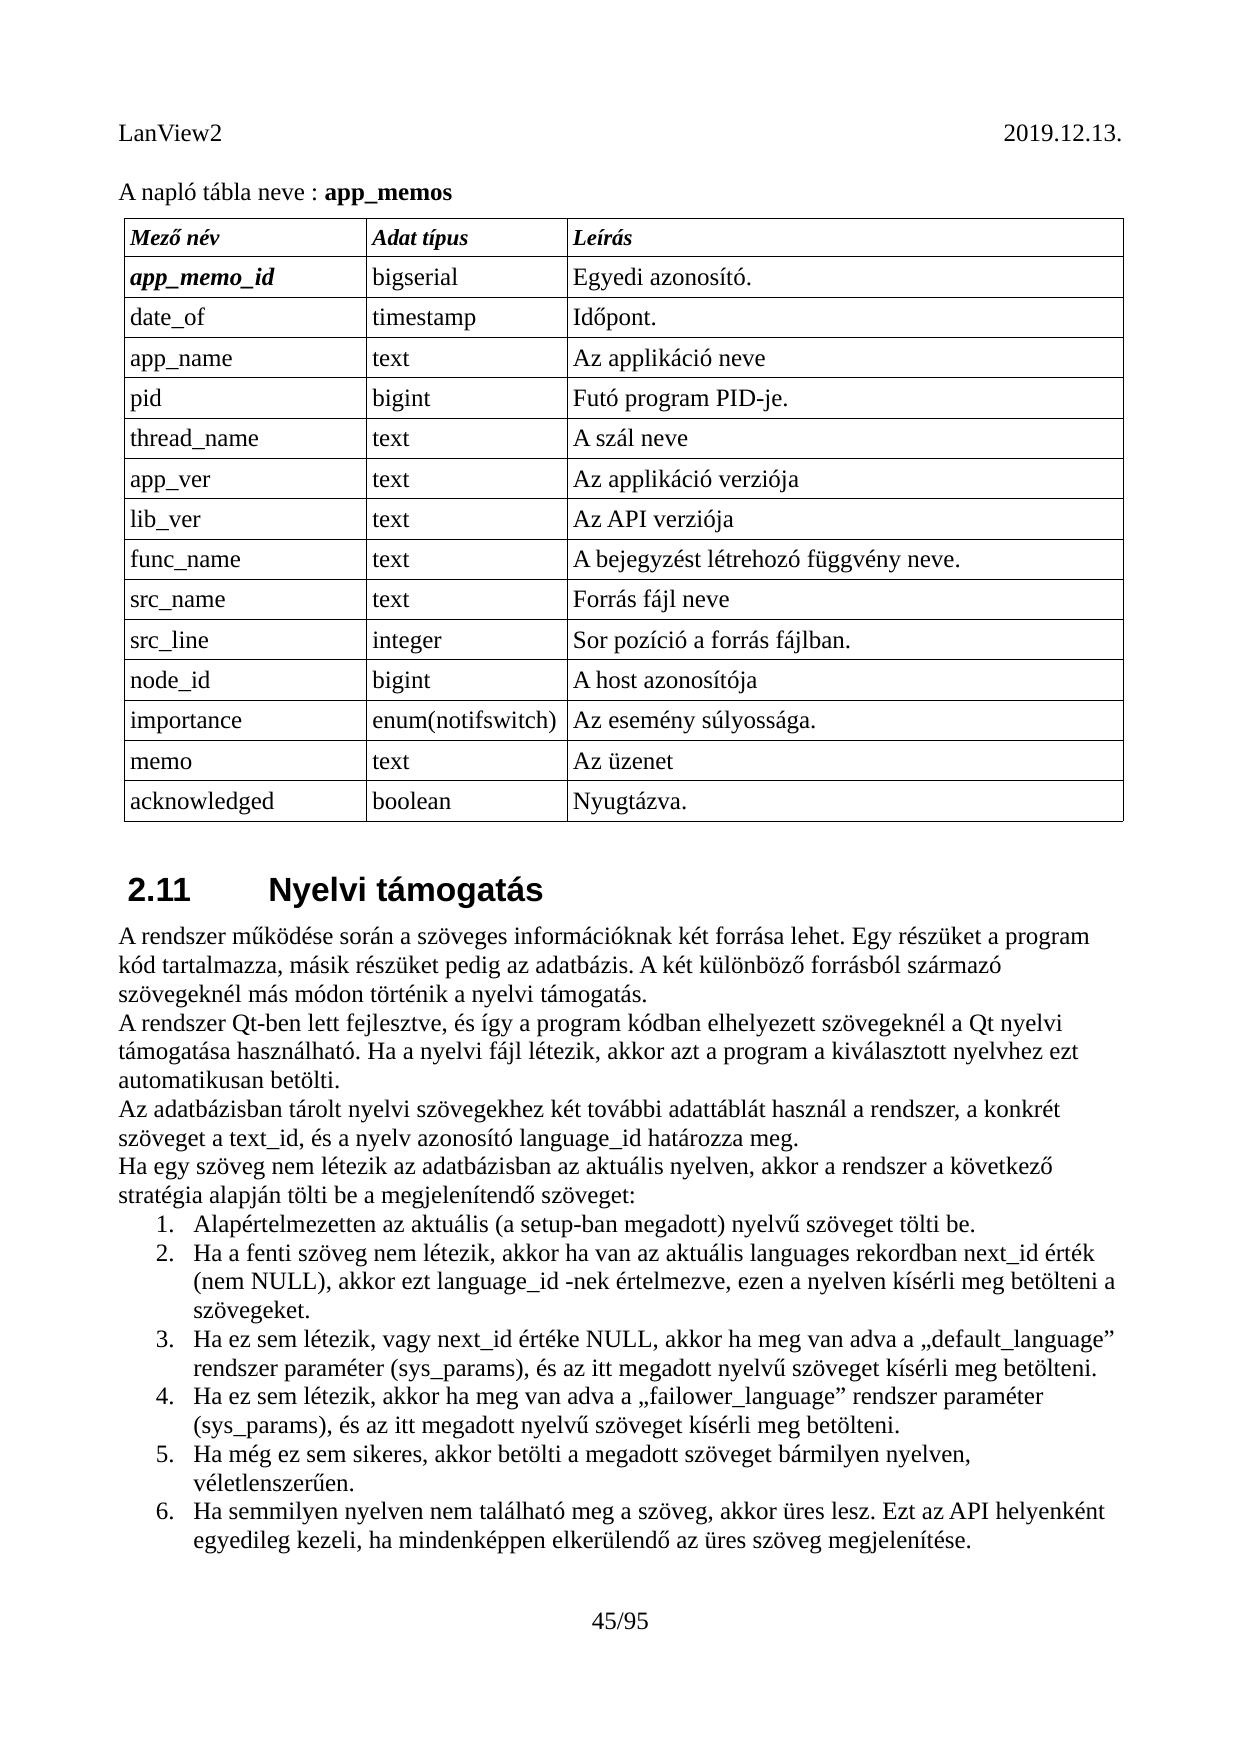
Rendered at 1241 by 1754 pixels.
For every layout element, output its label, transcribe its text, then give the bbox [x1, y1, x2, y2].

table_cell app_memo_id [125, 257, 366, 297]
text Ha egy szöveg nem létezik az adatbázisban az aktuális nyelven, akkor a rendszer a következő stratégia alapján tölti be a megjelenítendő szöveget: [118, 1151, 1122, 1209]
list Ha a fenti szöveg nem létezik, akkor ha van az aktuális languages rekordban next_id érték (nem NULL), akkor ezt language_id -nek értelmezve, ezen a nyelven kísérli meg betölteni a szövegeket. [156, 1238, 1122, 1324]
table_cell A bejegyzést létrehozó függvény neve. [568, 540, 1123, 579]
table_cell bigint [367, 660, 567, 700]
list Alapértelmezetten az aktuális (a setup-ban megadott) nyelvű szöveget tölti be. [156, 1209, 1122, 1238]
subtitle Nyelvi támogatás [118, 870, 1122, 909]
table_cell app_ver [125, 459, 366, 498]
table_cell Az applikáció neve [568, 338, 1123, 377]
table_cell text [367, 540, 567, 579]
table_cell Az applikáció verziója [568, 459, 1123, 498]
table_cell Nyugtázva. [568, 781, 1123, 821]
table_cell text [367, 741, 567, 780]
table_cell Sor pozíció a forrás fájlban. [568, 620, 1123, 659]
table_cell acknowledged [125, 781, 366, 821]
table_header Adat típus [367, 219, 567, 256]
table_cell text [367, 499, 567, 538]
list Ha még ez sem sikeres, akkor betölti a megadott szöveget bármilyen nyelven, véletlenszerűen. [156, 1439, 1122, 1496]
list Ha ez sem létezik, vagy next_id értéke NULL, akkor ha meg van adva a „default_language” rendszer paraméter (sys_params), és az itt megadott nyelvű szöveget kísérli meg betölteni. [156, 1324, 1122, 1381]
table_cell text [367, 580, 567, 619]
table_cell Időpont. [568, 298, 1123, 337]
table_cell src_line [125, 620, 366, 659]
text Az adatbázisban tárolt nyelvi szövegekhez két további adattáblát használ a rendszer, a konkrét szöveget a text_id, és a nyelv azonosító language_id határozza meg. [118, 1094, 1122, 1151]
table_cell text [367, 459, 567, 498]
table_header Leírás [568, 219, 1123, 256]
table_cell timestamp [367, 298, 567, 337]
table_cell pid [125, 378, 366, 417]
table_cell Futó program PID-je. [568, 378, 1123, 417]
text A rendszer Qt-ben lett fejlesztve, és így a program kódban elhelyezett szövegeknél a Qt nyelvi támogatása használható. Ha a nyelvi fájl létezik, akkor azt a program a kiválasztott nyelvhez ezt automatikusan betölti. [118, 1008, 1122, 1094]
table_cell importance [125, 701, 366, 740]
table_cell Az esemény súlyossága. [568, 701, 1123, 740]
table_cell A host azonosítója [568, 660, 1123, 700]
table_cell thread_name [125, 419, 366, 458]
table_cell bigserial [367, 257, 567, 297]
table_cell app_name [125, 338, 366, 377]
table_cell text [367, 419, 567, 458]
list Ha semmilyen nyelven nem található meg a szöveg, akkor üres lesz. Ezt az API helyenként egyedileg kezeli, ha mindenképpen elkerülendő az üres szöveg megjelenítése. [156, 1496, 1122, 1554]
table_cell boolean [367, 781, 567, 821]
table_cell func_name [125, 540, 366, 579]
table_cell memo [125, 741, 366, 780]
table_cell text [367, 338, 567, 377]
table_header Mező név [125, 219, 366, 256]
table_cell integer [367, 620, 567, 659]
table_cell Egyedi azonosító. [568, 257, 1123, 297]
table_cell lib_ver [125, 499, 366, 538]
table_cell src_name [125, 580, 366, 619]
table_cell date_of [125, 298, 366, 337]
table_cell Az API verziója [568, 499, 1123, 538]
list Ha ez sem létezik, akkor ha meg van adva a „failower_language” rendszer paraméter (sys_params), és az itt megadott nyelvű szöveget kísérli meg betölteni. [156, 1381, 1122, 1439]
table_cell A szál neve [568, 419, 1123, 458]
table_cell Az üzenet [568, 741, 1123, 780]
table_cell Forrás fájl neve [568, 580, 1123, 619]
table_cell node_id [125, 660, 366, 700]
table_cell enum(notifswitch) [367, 701, 567, 740]
table_cell bigint [367, 378, 567, 417]
text A rendszer működése során a szöveges információknak két forrása lehet. Egy részüket a program kód tartalmazza, másik részüket pedig az adatbázis. A két különböző forrásból származó szövegeknél más módon történik a nyelvi támogatás. [118, 921, 1122, 1008]
text A napló tábla neve : app_memos [118, 177, 1122, 206]
